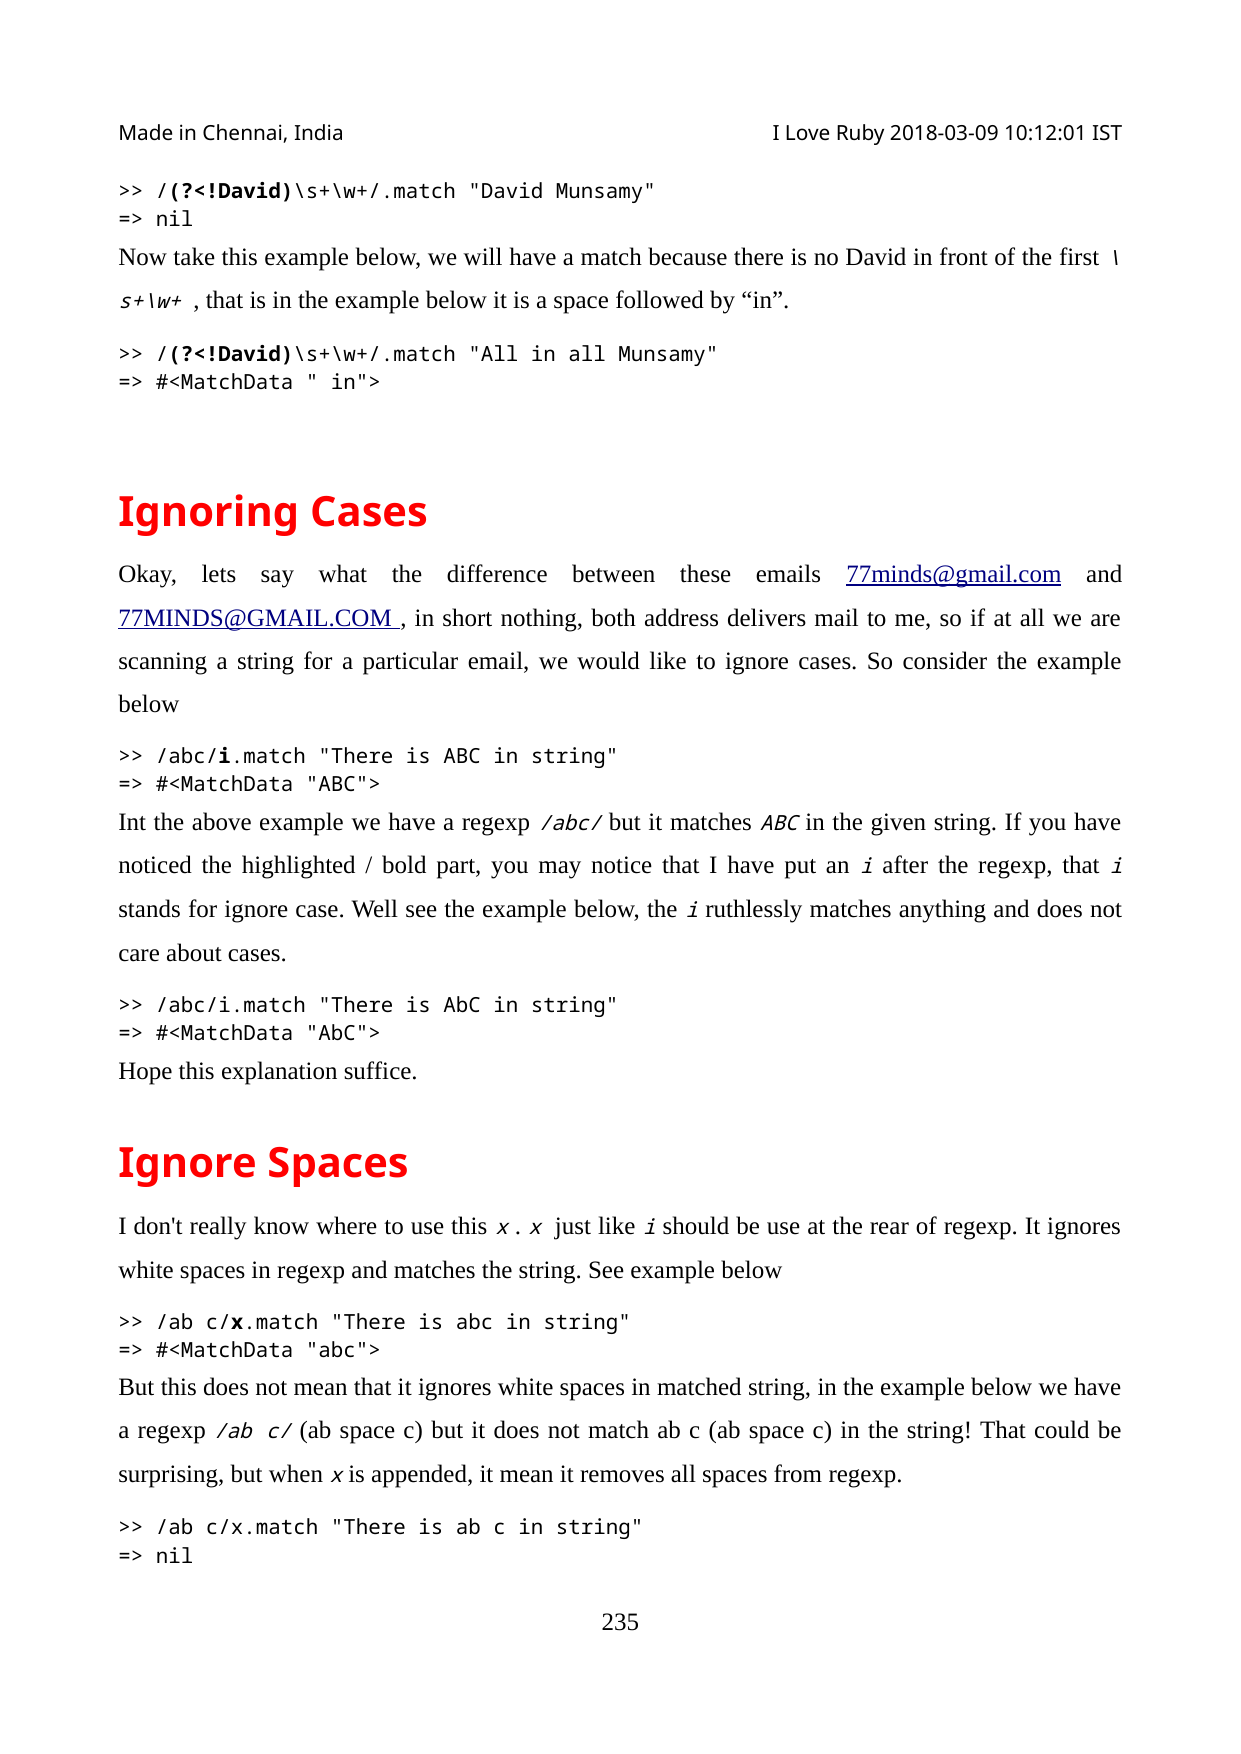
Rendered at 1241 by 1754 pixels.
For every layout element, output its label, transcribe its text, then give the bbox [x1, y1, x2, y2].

text Okay, lets say what the difference between these emails 77minds@gmail.com and 77MINDS@GMAIL.COM , in short nothing, both address delivers mail to me, so if at all we are scanning a string for a particular email, we would like to ignore cases. So consider the example below [118, 559, 1122, 718]
text >> /abc/i.match "There is ABC in string" [118, 741, 1122, 769]
text >> /(?<!David)\s+\w+/.match "David Munsamy" [118, 176, 1122, 204]
text => nil [118, 1541, 1122, 1569]
text => #<MatchData "AbC"> [118, 1018, 1122, 1047]
text >> /ab c/x.match "There is abc in string" [118, 1307, 1122, 1335]
subtitle Ignoring Cases [118, 481, 1122, 538]
subtitle Ignore Spaces [118, 1133, 1122, 1189]
text >> /(?<!David)\s+\w+/.match "All in all Munsamy" [118, 339, 1122, 367]
text => #<MatchData "ABC"> [118, 769, 1122, 798]
text >> /abc/i.match "There is AbC in string" [118, 990, 1122, 1018]
text >> /ab c/x.match "There is ab c in string" [118, 1512, 1122, 1541]
text Now take this example below, we will have a match because there is no David in front of the first \s+\w+ , that is in the example below it is a space followed by “in”. [118, 242, 1122, 315]
text Hope this explanation suffice. [118, 1056, 1122, 1084]
text I don't really know where to use this x . x just like i should be use at the rear of regexp. It ignores white spaces in regexp and matches the string. See example below [118, 1211, 1122, 1283]
text Int the above example we have a regexp /abc/ but it matches ABC in the given string. If you have noticed the highlighted / bold part, you may notice that I have put an i after the regexp, that i stands for ignore case. Well see the example below, the i ruthlessly matches anything and does not care about cases. [118, 807, 1122, 967]
text => #<MatchData " in"> [118, 367, 1122, 396]
text But this does not mean that it ignores white spaces in matched string, in the example below we have a regexp /ab c/ (ab space c) but it does not match ab c (ab space c) in the string! That could be surprising, but when x is appended, it mean it removes all spaces from regexp. [118, 1372, 1122, 1489]
text => nil [118, 204, 1122, 233]
text => #<MatchData "abc"> [118, 1335, 1122, 1364]
